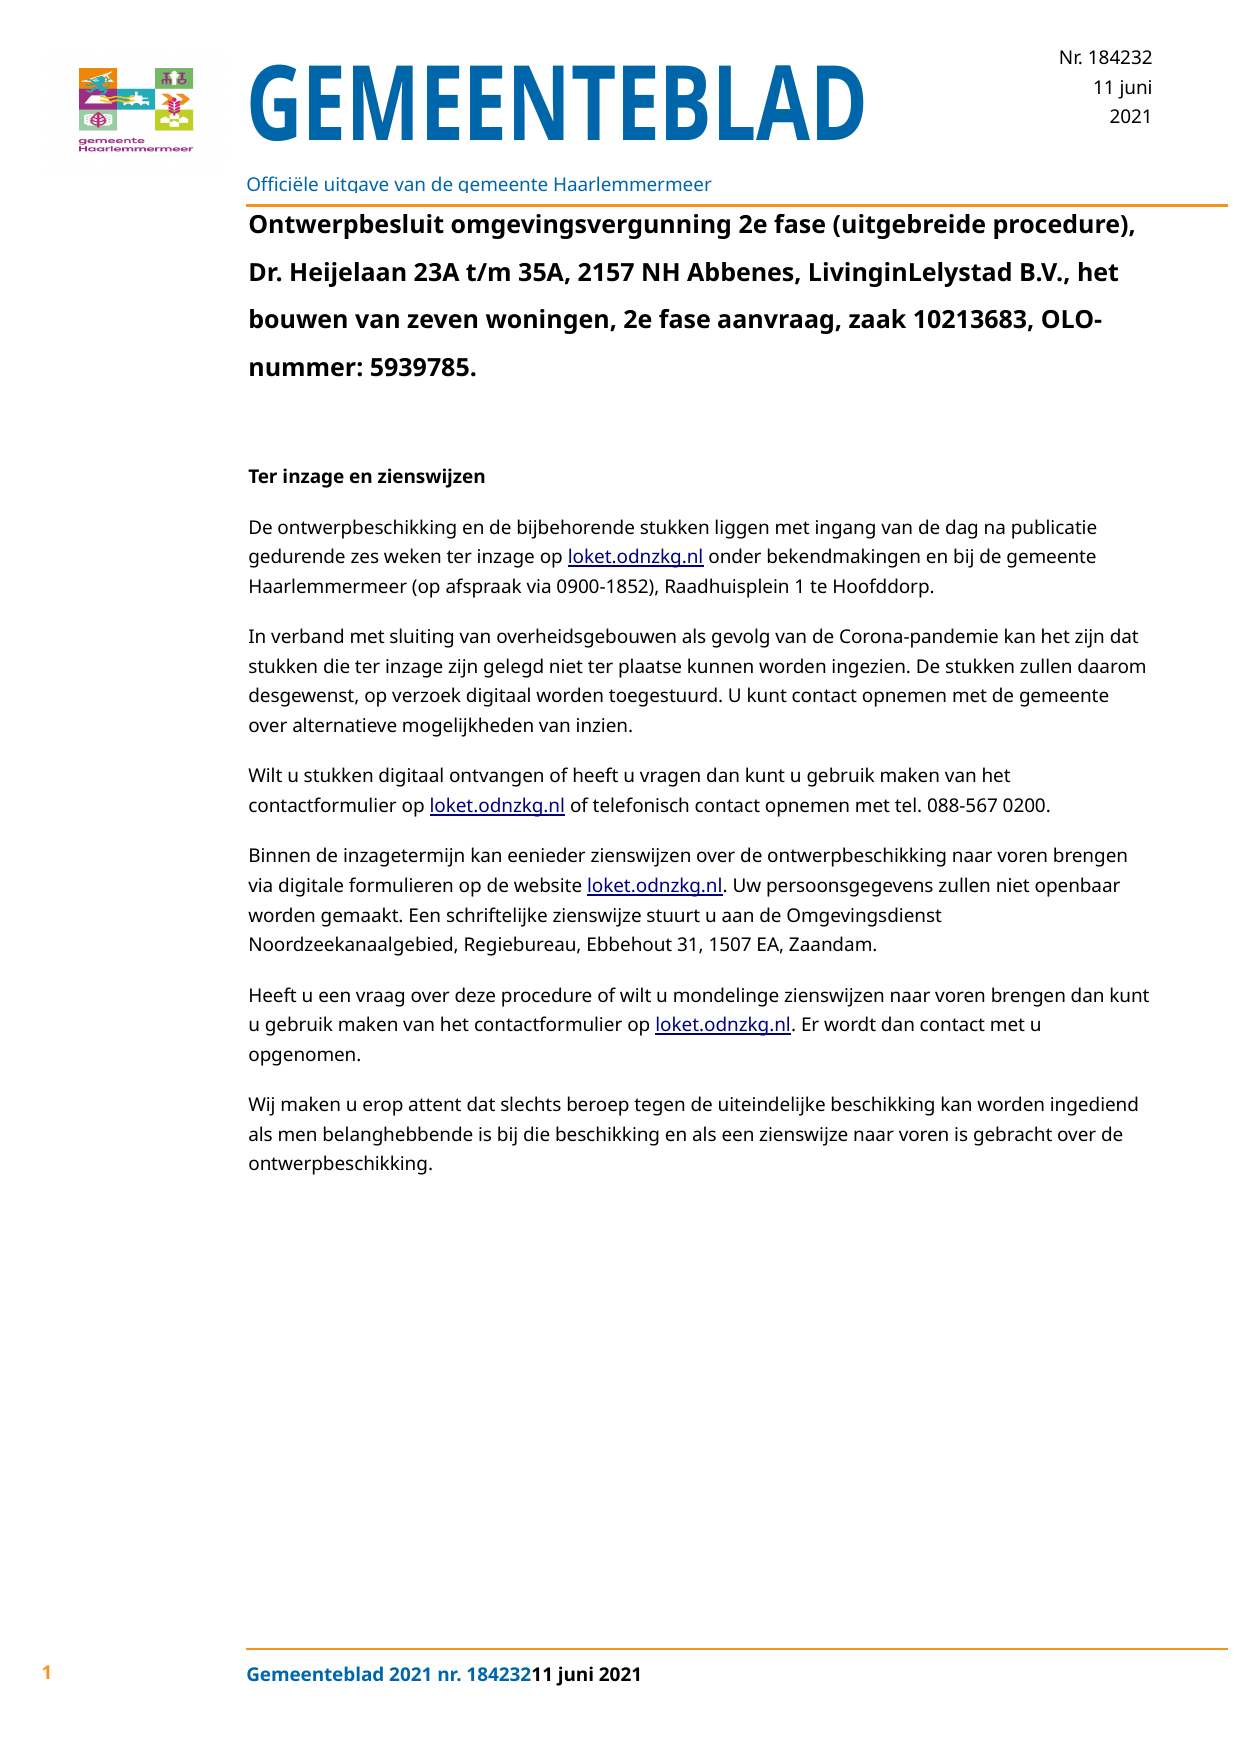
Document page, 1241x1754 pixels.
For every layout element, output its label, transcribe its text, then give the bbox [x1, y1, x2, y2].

picture [41, 47, 231, 172]
text Binnen de inzagetermijn kan eenieder zienswijzen over de ontwerpbeschikking naar voren brengen via digitale formulieren op de website loket.odnzkg.nl. Uw persoonsgegevens zullen niet openbaar worden gemaakt. Een schriftelijke zienswijze stuurt u aan de Omgevingsdienst Noordzeekanaalgebied, Regiebureau, Ebbehout 31, 1507 EA, Zaandam. [248, 843, 1152, 957]
text In verband met sluiting van overheidsgebouwen als gevolg van de Corona-pandemie kan het zijn dat stukken die ter inzage zijn gelegd niet ter plaatse kunnen worden ingezien. De stukken zullen daarom desgewenst, op verzoek digitaal worden toegestuurd. U kunt contact opnemen met de gemeente over alternatieve mogelijkheden van inzien. [248, 623, 1152, 738]
text Wilt u stukken digitaal ontvangen of heeft u vragen dan kunt u gebruik maken van het contactformulier op loket.odnzkg.nl of telefonisch contact opnemen met tel. 088-567 0200. [248, 763, 1152, 818]
text De ontwerpbeschikking en de bijbehorende stukken liggen met ingang van de dag na publicatie gedurende zes weken ter inzage op loket.odnzkg.nl onder bekendmakingen en bij de gemeente Haarlemmermeer (op afspraak via 0900-1852), Raadhuisplein 1 te Hoofddorp. [248, 514, 1152, 599]
text Heeft u een vraag over deze procedure of wilt u mondelinge zienswijzen naar voren brengen dan kunt u gebruik maken van het contactformulier op loket.odnzkg.nl. Er wordt dan contact met u opgenomen. [248, 982, 1152, 1067]
text Ontwerpbesluit omgevingsvergunning 2e fase (uitgebreide procedure), Dr. Heijelaan 23A t/m 35A, 2157 NH Abbenes, LivinginLelystad B.V., het bouwen van zeven woningen, 2e fase aanvraag, zaak 10213683, OLO-nummer: 5939785. [248, 207, 1152, 384]
text Ter inzage en zienswijzen [248, 463, 1152, 489]
text Wij maken u erop attent dat slechts beroep tegen de uiteindelijke beschikking kan worden ingediend als men belanghebbende is bij die beschikking en als een zienswijze naar voren is gebracht over de ontwerpbeschikking. [248, 1091, 1152, 1176]
